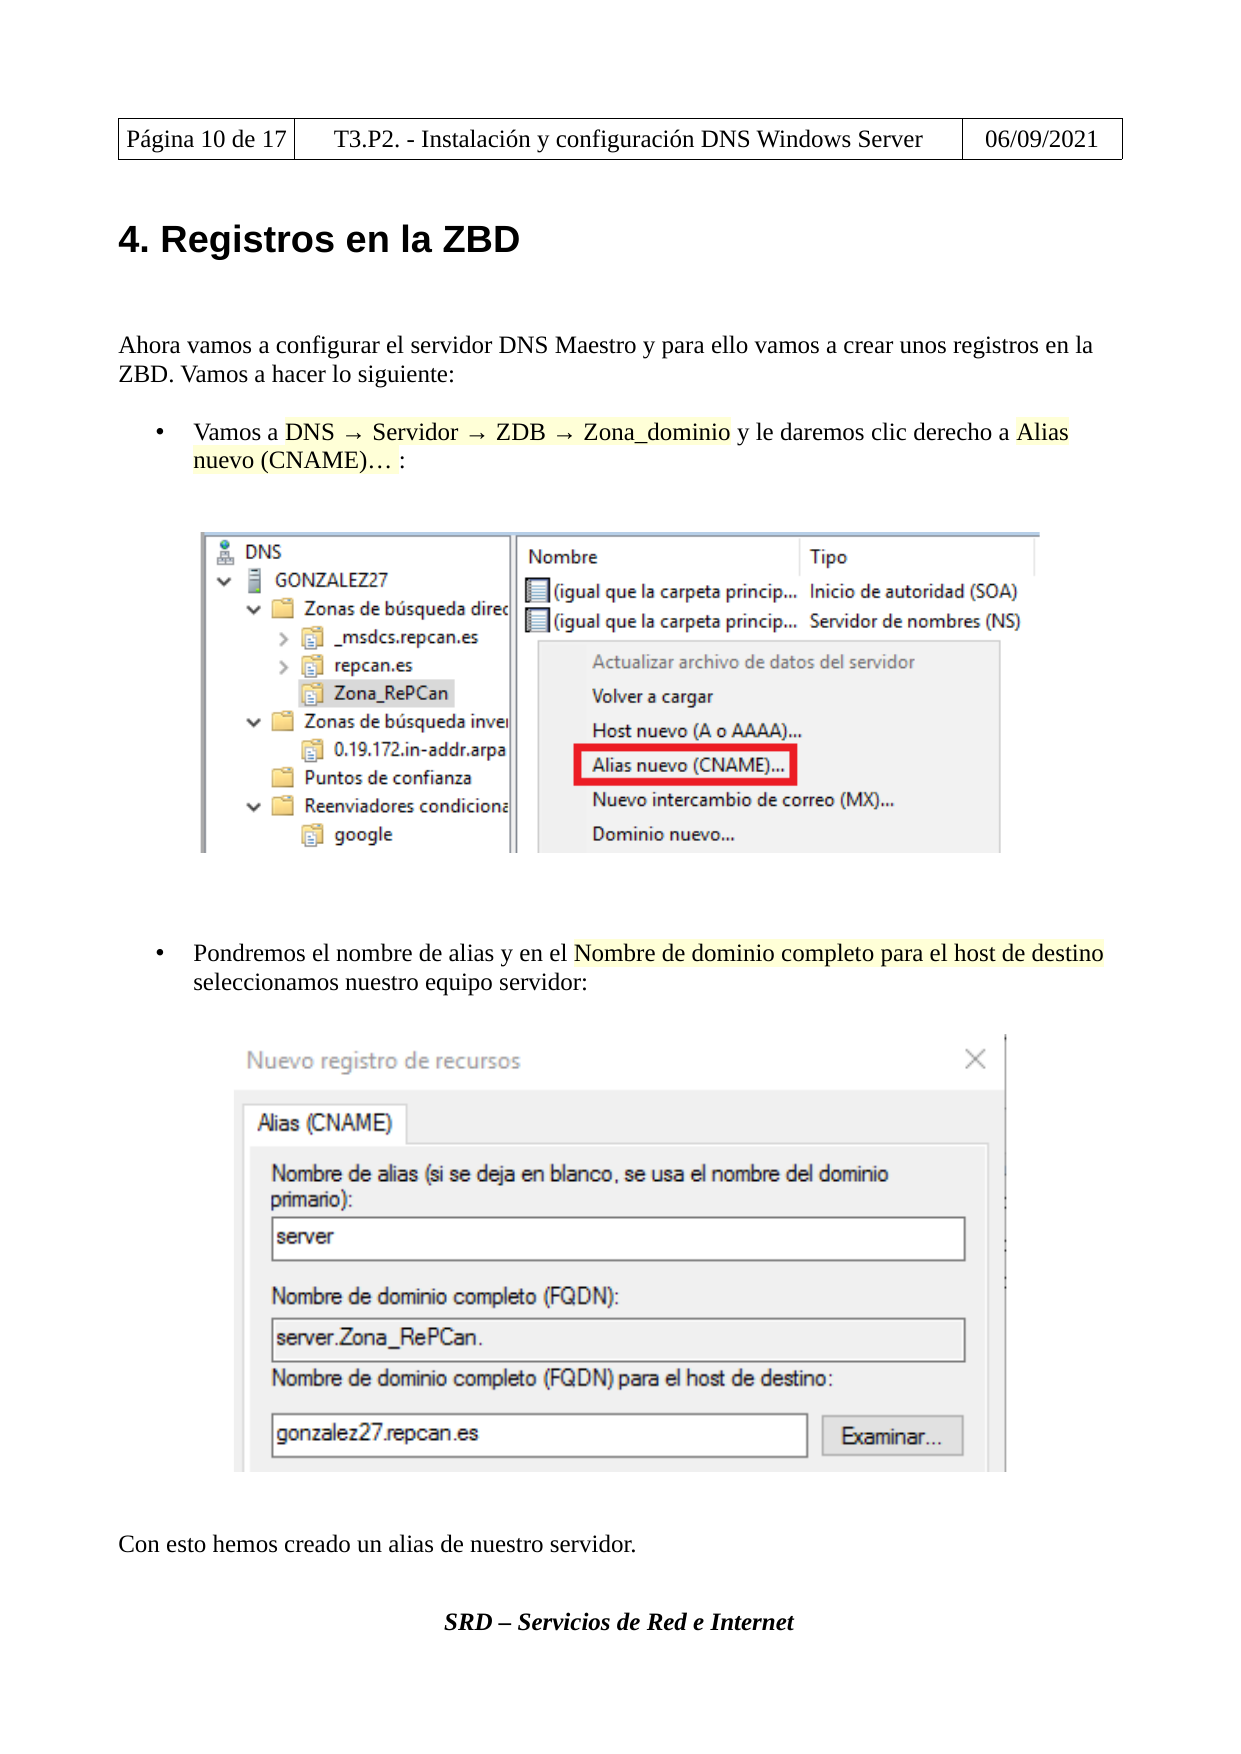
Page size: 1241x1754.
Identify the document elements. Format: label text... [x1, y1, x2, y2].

list Vamos a DNS → Servidor → ZDB → Zona_dominio y le daremos clic derecho a Alias nuevo (CNAME)… : [156, 417, 1122, 474]
picture [200, 532, 1040, 853]
text Ahora vamos a configurar el servidor DNS Maestro y para ello vamos a crear unos registros en la ZBD. Vamos a hacer lo siguiente: [118, 330, 1122, 388]
subtitle 4. Registros en la ZBD [118, 217, 1122, 260]
picture [233, 1034, 1007, 1472]
list Pondremos el nombre de alias y en el Nombre de dominio completo para el host de destino seleccionamos nuestro equipo servidor: [156, 938, 1122, 996]
text Con esto hemos creado un alias de nuestro servidor. [118, 1529, 1122, 1557]
